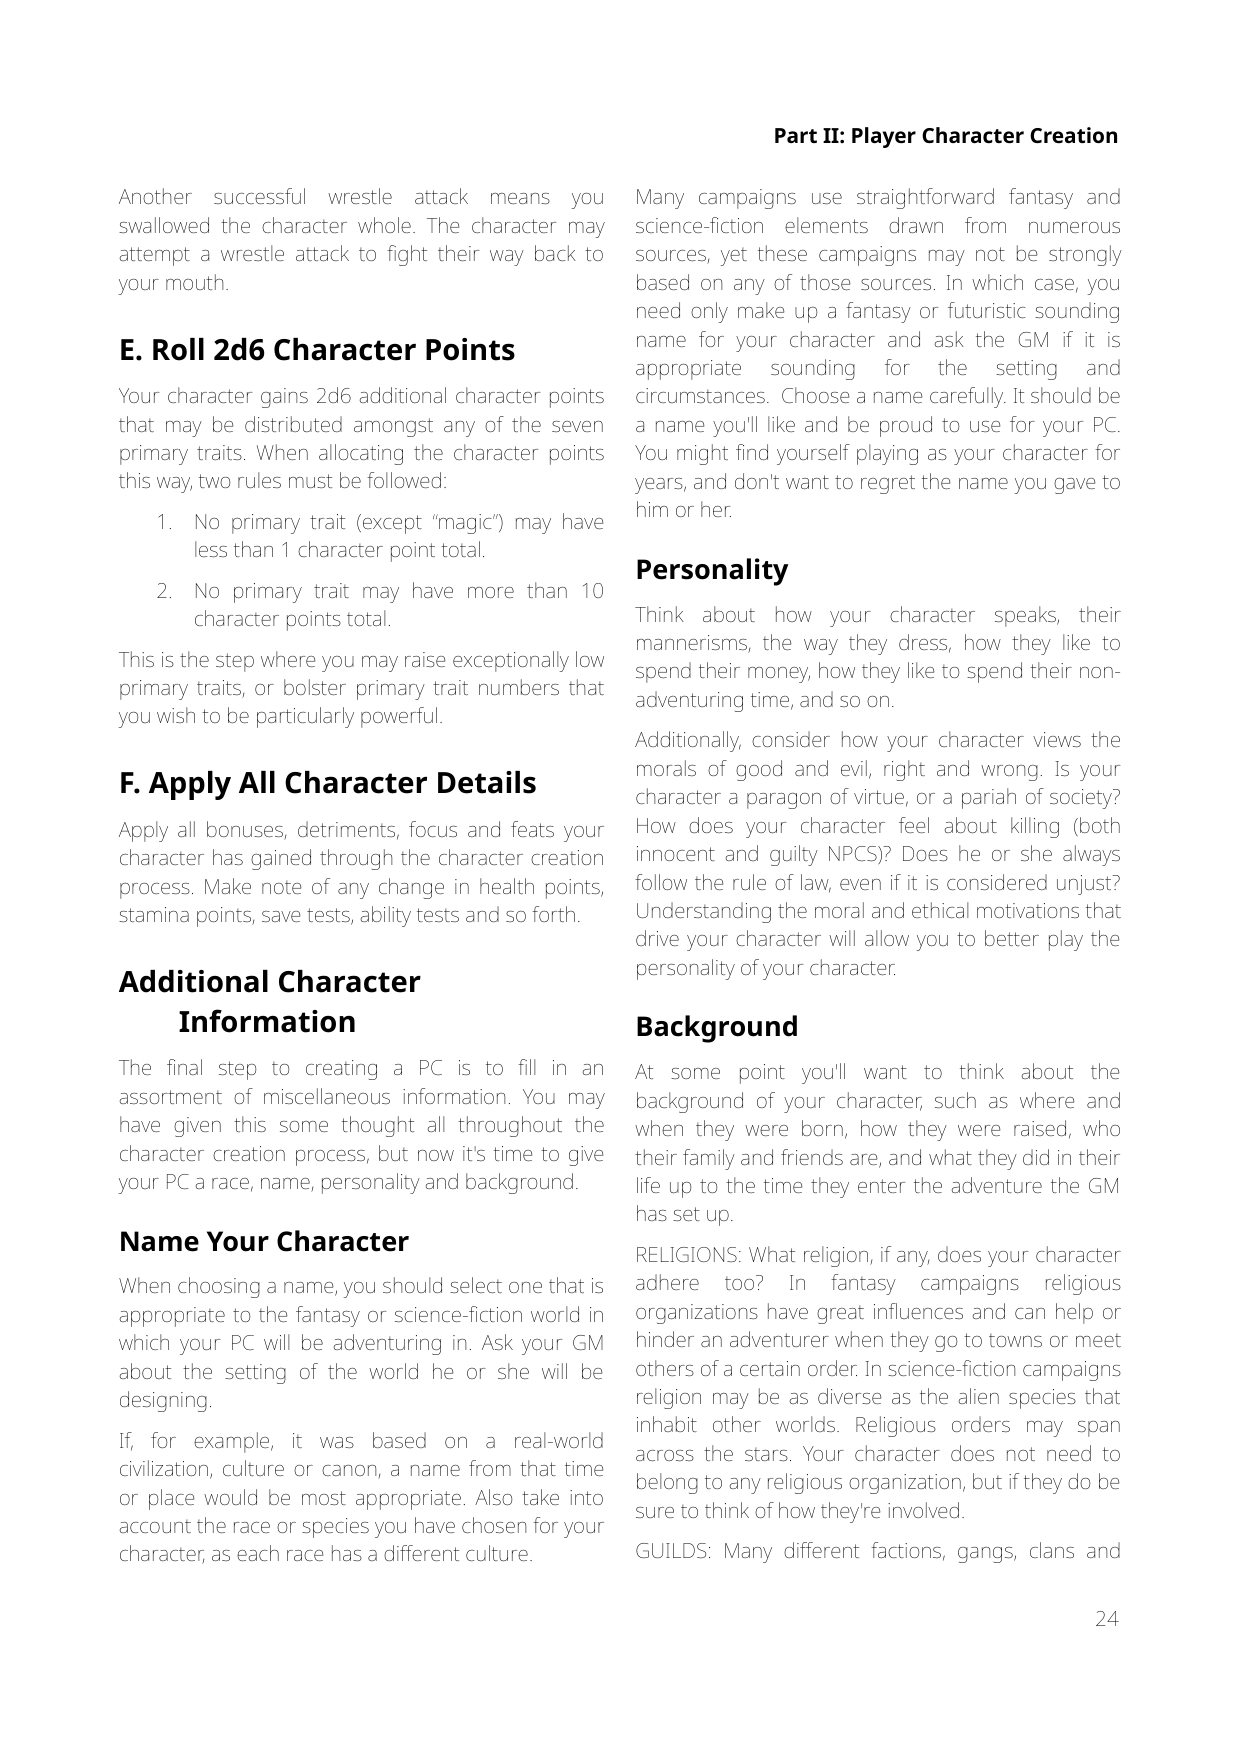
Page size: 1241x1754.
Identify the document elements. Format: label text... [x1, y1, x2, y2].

text The final step to creating a PC is to fill in an assortment of miscellaneous information. You may have given this some thought all throughout the character creation process, but now it's time to give your PC a race, name, personality and background. [118, 1053, 605, 1196]
text RELIGIONS: What religion, if any, does your character adhere too? In fantasy campaigns religious organizations have great influences and can help or hinder an adventurer when they go to towns or meet others of a certain order. In science-fiction campaigns religion may be as diverse as the alien species that inhabit other worlds. Religious orders may span across the stars. Your character does not need to belong to any religious organization, but if they do be sure to think of how they're involved. [635, 1240, 1122, 1524]
subtitle Name Your Character [118, 1222, 605, 1259]
subtitle Background [635, 1008, 1122, 1045]
subtitle E. Roll 2d6 Character Points [118, 329, 605, 369]
text If, for example, it was based on a real-world civilization, culture or canon, a name from that time or place would be most appropriate. Also take into account the race or species you have chosen for your character, as each race has a different culture. [118, 1426, 605, 1568]
list No primary trait may have more than 10 character points total. [156, 576, 605, 633]
subtitle Additional Character Information [118, 962, 605, 1041]
text Many campaigns use straightforward fantasy and science-fiction elements drawn from numerous sources, yet these campaigns may not be strongly based on any of those sources. In which case, you need only make up a fantasy or futuristic sounding name for your character and ask the GM if it is appropriate sounding for the setting and circumstances. Choose a name carefully. It should be a name you'll like and be proud to use for your PC. You might find yourself playing as your character for years, and don't want to regret the name you gave to him or her. [635, 182, 1122, 524]
text Your character gains 2d6 additional character points that may be distributed amongst any of the seven primary traits. When allocating the character points this way, two rules must be followed: [118, 381, 605, 495]
subtitle Personality [635, 550, 1122, 587]
text Think about how your character speaks, their mannerisms, the way they dress, how they like to spend their money, how they like to spend their non-adventuring time, and so on. [635, 600, 1122, 713]
text Additionally, consider how your character views the morals of good and evil, right and wrong. Is your character a paragon of virtue, or a pariah of society? How does your character feel about killing (both innocent and guilty NPCS)? Does he or she always follow the rule of law, even if it is considered unjust? Understanding the moral and ethical motivations that drive your character will allow you to better play the personality of your character. [635, 725, 1122, 981]
text This is the step where you may raise exceptionally low primary traits, or bolster primary trait numbers that you wish to be particularly powerful. [118, 645, 605, 730]
text Apply all bonuses, detriments, focus and feats your character has gained through the character creation process. Make note of any change in health points, stamina points, save tests, ability tests and so forth. [118, 815, 605, 929]
text GUILDS: Many different factions, gangs, clans and [635, 1536, 1122, 1565]
list No primary trait (except “magic”) may have less than 1 character point total. [156, 507, 605, 564]
text When choosing a name, you should select one that is appropriate to the fantasy or science-fiction world in which your PC will be adventuring in. Ask your GM about the setting of the world he or she will be designing. [118, 1272, 605, 1414]
subtitle F. Apply All Character Details [118, 763, 605, 802]
text Another successful wrestle attack means you swallowed the character whole. The character may attempt a wrestle attack to fight their way back to your mouth. [118, 182, 605, 296]
text At some point you'll want to think about the background of your character, such as where and when they were born, how they were raised, who their family and friends are, and what they did in their life up to the time they enter the adventure the GM has set up. [635, 1057, 1122, 1228]
